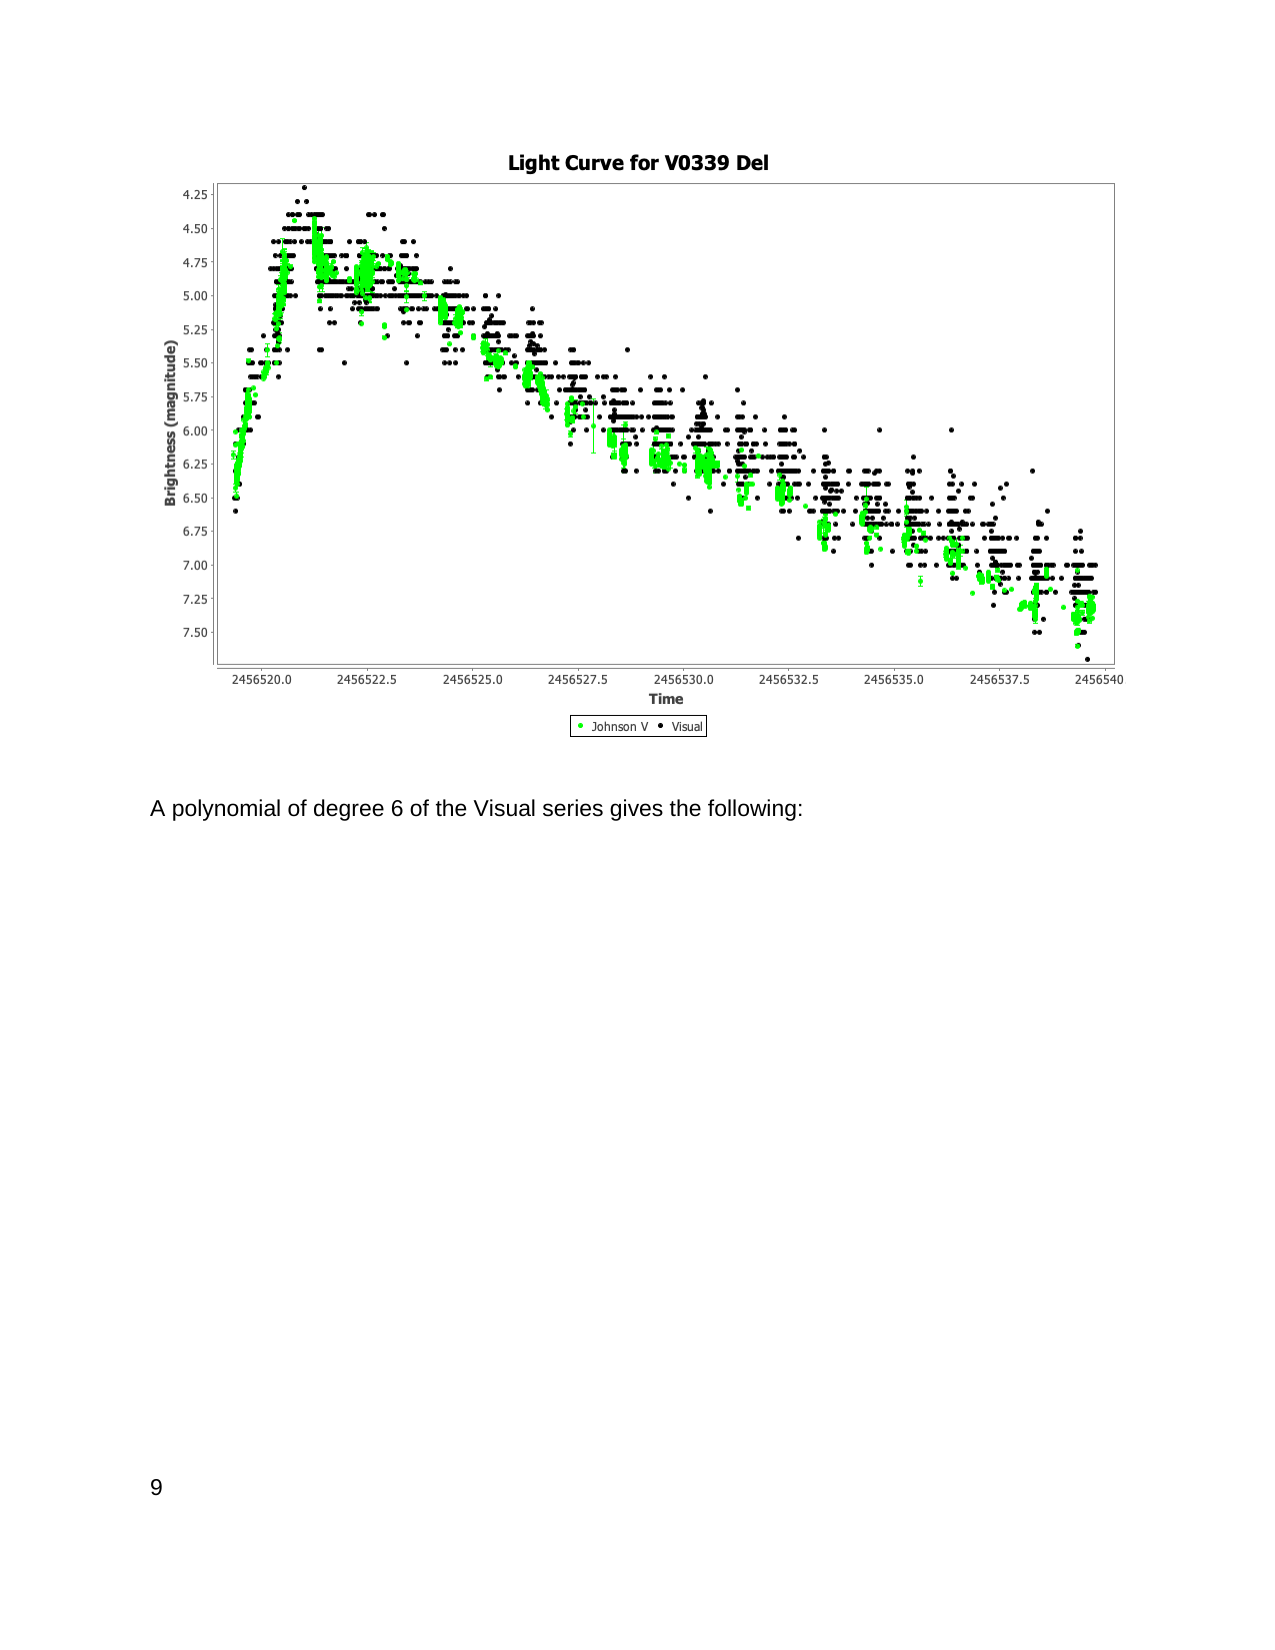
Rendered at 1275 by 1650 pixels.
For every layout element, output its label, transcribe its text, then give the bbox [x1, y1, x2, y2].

picture [150, 150, 1125, 738]
text A polynomial of degree 6 of the Visual series gives the following: [150, 796, 1125, 822]
table_header [150, 738, 1125, 767]
